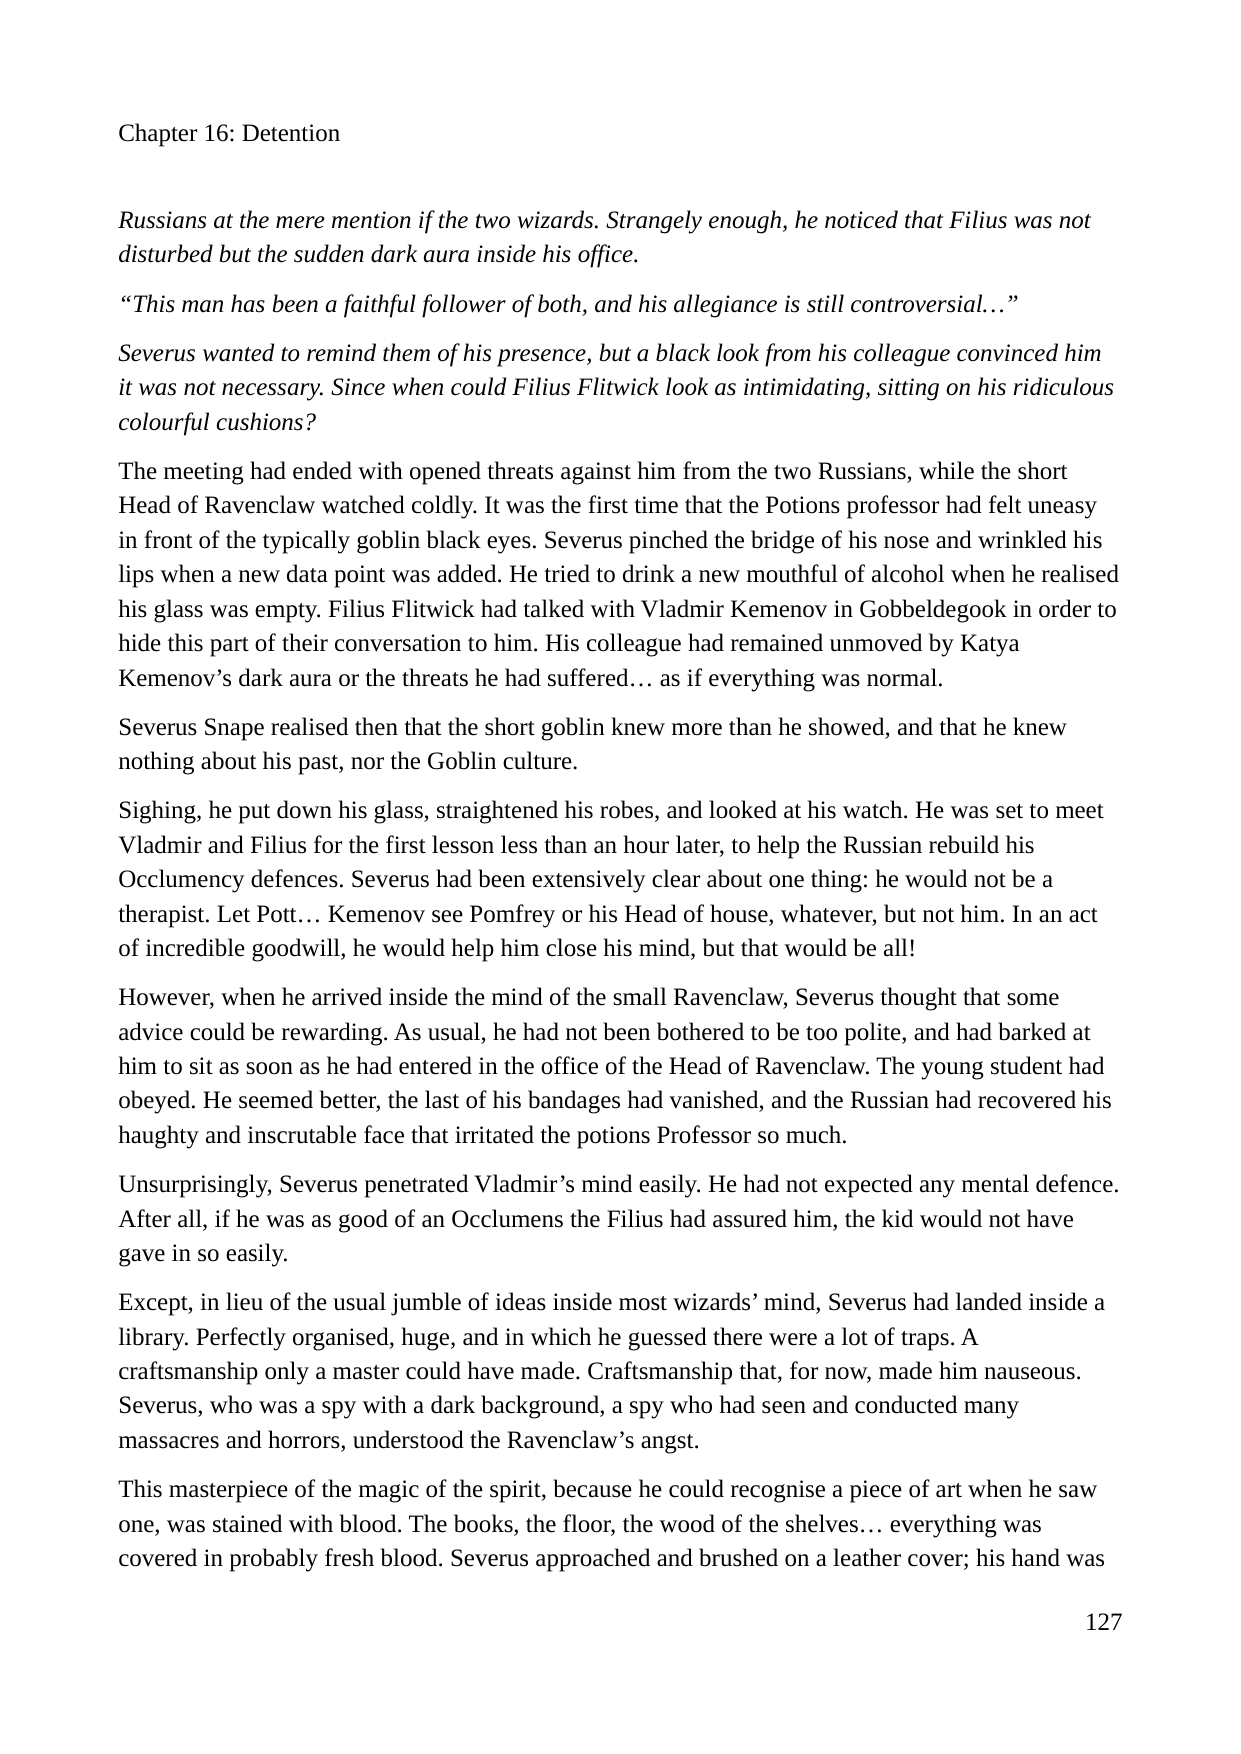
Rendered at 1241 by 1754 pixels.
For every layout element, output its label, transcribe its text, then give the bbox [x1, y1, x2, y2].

text Unsurprisingly, Severus penetrated Vladmir’s mind easily. He had not expected any mental defence. After all, if he was as good of an Occlumens the Filius had assured him, the kid would not have gave in so easily. [118, 1169, 1122, 1267]
text Russians at the mere mention if the two wizards. Strangely enough, he noticed that Filius was not disturbed but the sudden dark aura inside his office. [118, 205, 1122, 268]
text However, when he arrived inside the mind of the small Ravenclaw, Severus thought that some advice could be rewarding. As usual, he had not been bothered to be too polite, and had barked at him to sit as soon as he had entered in the office of the Head of Ravenclaw. The young student had obeyed. He seemed better, the last of his bandages had vanished, and the Russian had recovered his haughty and inscrutable face that irritated the potions Professor so much. [118, 982, 1122, 1149]
text The meeting had ended with opened threats against him from the two Russians, while the short Head of Ravenclaw watched coldly. It was the first time that the Potions professor had felt uneasy in front of the typically goblin black eyes. Severus pinched the bridge of his nose and wrinkled his lips when a new data point was added. He tried to drink a new mouthful of alcohol when he realised his glass was empty. Filius Flitwick had talked with Vladmir Kemenov in Gobbeldegook in order to hide this part of their conversation to him. His colleague had remained unmoved by Katya Kemenov’s dark aura or the threats he had suffered… as if everything was normal. [118, 456, 1122, 691]
text Except, in lieu of the usual jumble of ideas inside most wizards’ mind, Severus had landed inside a library. Perfectly organised, huge, and in which he guessed there were a lot of traps. A craftsmanship only a master could have made. Craftsmanship that, for now, made him nauseous. Severus, who was a spy with a dark background, a spy who had seen and conducted many massacres and horrors, understood the Ravenclaw’s angst. [118, 1287, 1122, 1454]
text Sighing, he put down his glass, straightened his robes, and looked at his watch. He was set to meet Vladmir and Filius for the first lesson less than an hour later, to help the Russian rebuild his Occlumency defences. Severus had been extensively clear about one thing: he would not be a therapist. Let Pott… Kemenov see Pomfrey or his Head of house, whatever, but not him. In an act of incredible goodwill, he would help him close his mind, but that would be all! [118, 795, 1122, 962]
text This masterpiece of the magic of the spirit, because he could recognise a piece of art when he saw one, was stained with blood. The books, the floor, the wood of the shelves… everything was covered in probably fresh blood. Severus approached and brushed on a leather cover; his hand was [118, 1474, 1122, 1572]
text “This man has been a faithful follower of both, and his allegiance is still controversial…” [118, 289, 1122, 317]
text Severus wanted to remind them of his presence, but a black look from his colleague convinced him it was not necessary. Since when could Filius Flitwick look as intimidating, sitting on his ridiculous colourful cushions? [118, 338, 1122, 435]
text Severus Snape realised then that the short goblin knew more than he showed, and that he knew nothing about his past, nor the Goblin culture. [118, 712, 1122, 775]
